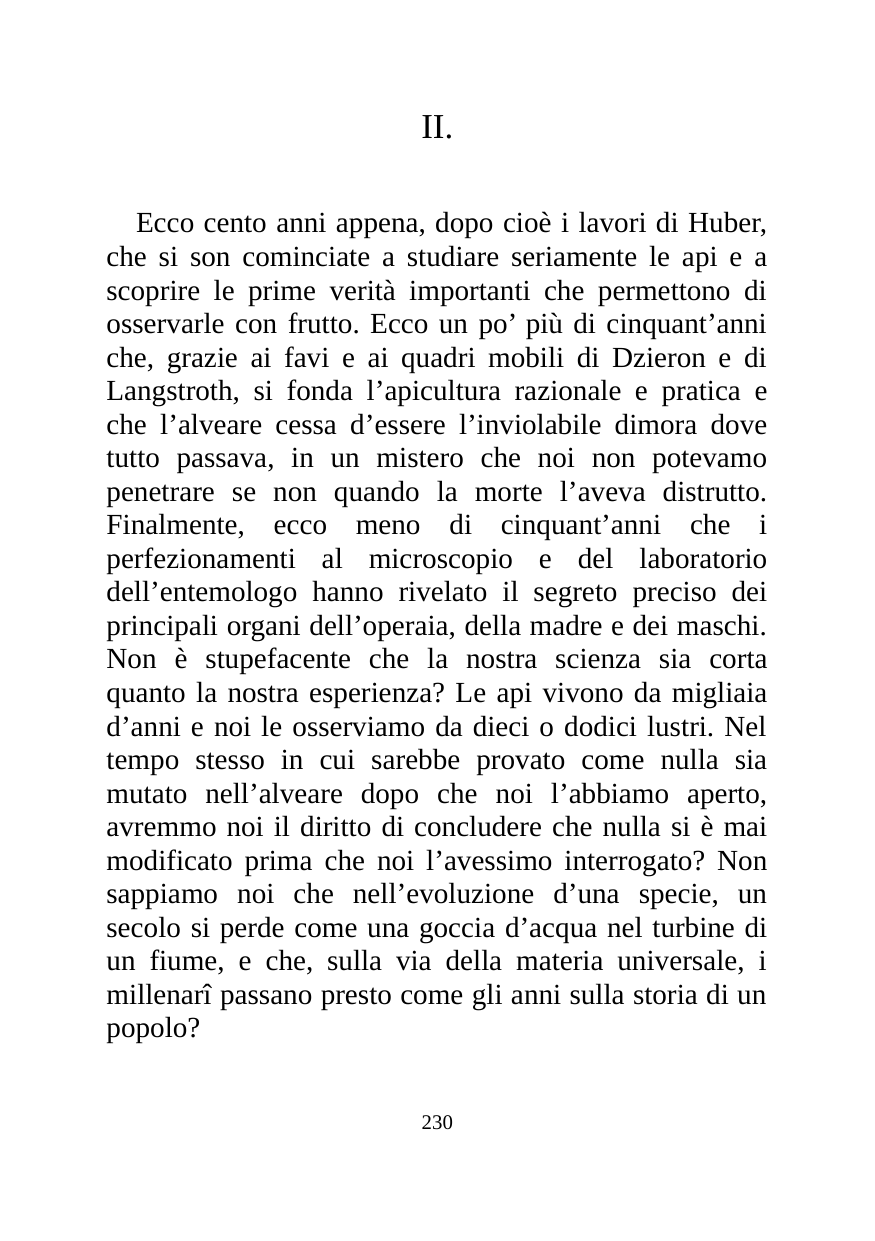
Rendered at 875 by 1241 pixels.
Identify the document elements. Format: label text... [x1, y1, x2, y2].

text Ecco cento anni appena, dopo cioè i lavori di Huber, che si son cominciate a studiare seriamente le api e a scoprire le prime verità importanti che permettono di osservarle con frutto. Ecco un po’ più di cinquant’anni che, grazie ai favi e ai quadri mobili di Dzieron e di Langstroth, si fonda l’apicultura razionale e pratica e che l’alveare cessa d’essere l’inviolabile dimora dove tutto passava, in un mistero che noi non potevamo penetrare se non quando la morte l’aveva distrutto. Finalmente, ecco meno di cinquant’anni che i perfezionamenti al microscopio e del laboratorio dell’entemologo hanno rivelato il segreto preciso dei principali organi dell’operaia, della madre e dei maschi. Non è stupefacente che la nostra scienza sia corta quanto la nostra esperienza? Le api vivono da migliaia d’anni e noi le osserviamo da dieci o dodici lustri. Nel tempo stesso in cui sarebbe provato come nulla sia mutato nell’alveare dopo che noi l’abbiamo aperto, avremmo noi il diritto di concludere che nulla si è mai modificato prima che noi l’avessimo interrogato? Non sappiamo noi che nell’evoluzione d’una specie, un secolo si perde come una goccia d’acqua nel turbine di un fiume, e che, sulla via della materia universale, i millenarî passano presto come gli anni sulla storia di un popolo? [106, 206, 768, 1044]
subtitle II. [106, 106, 768, 146]
